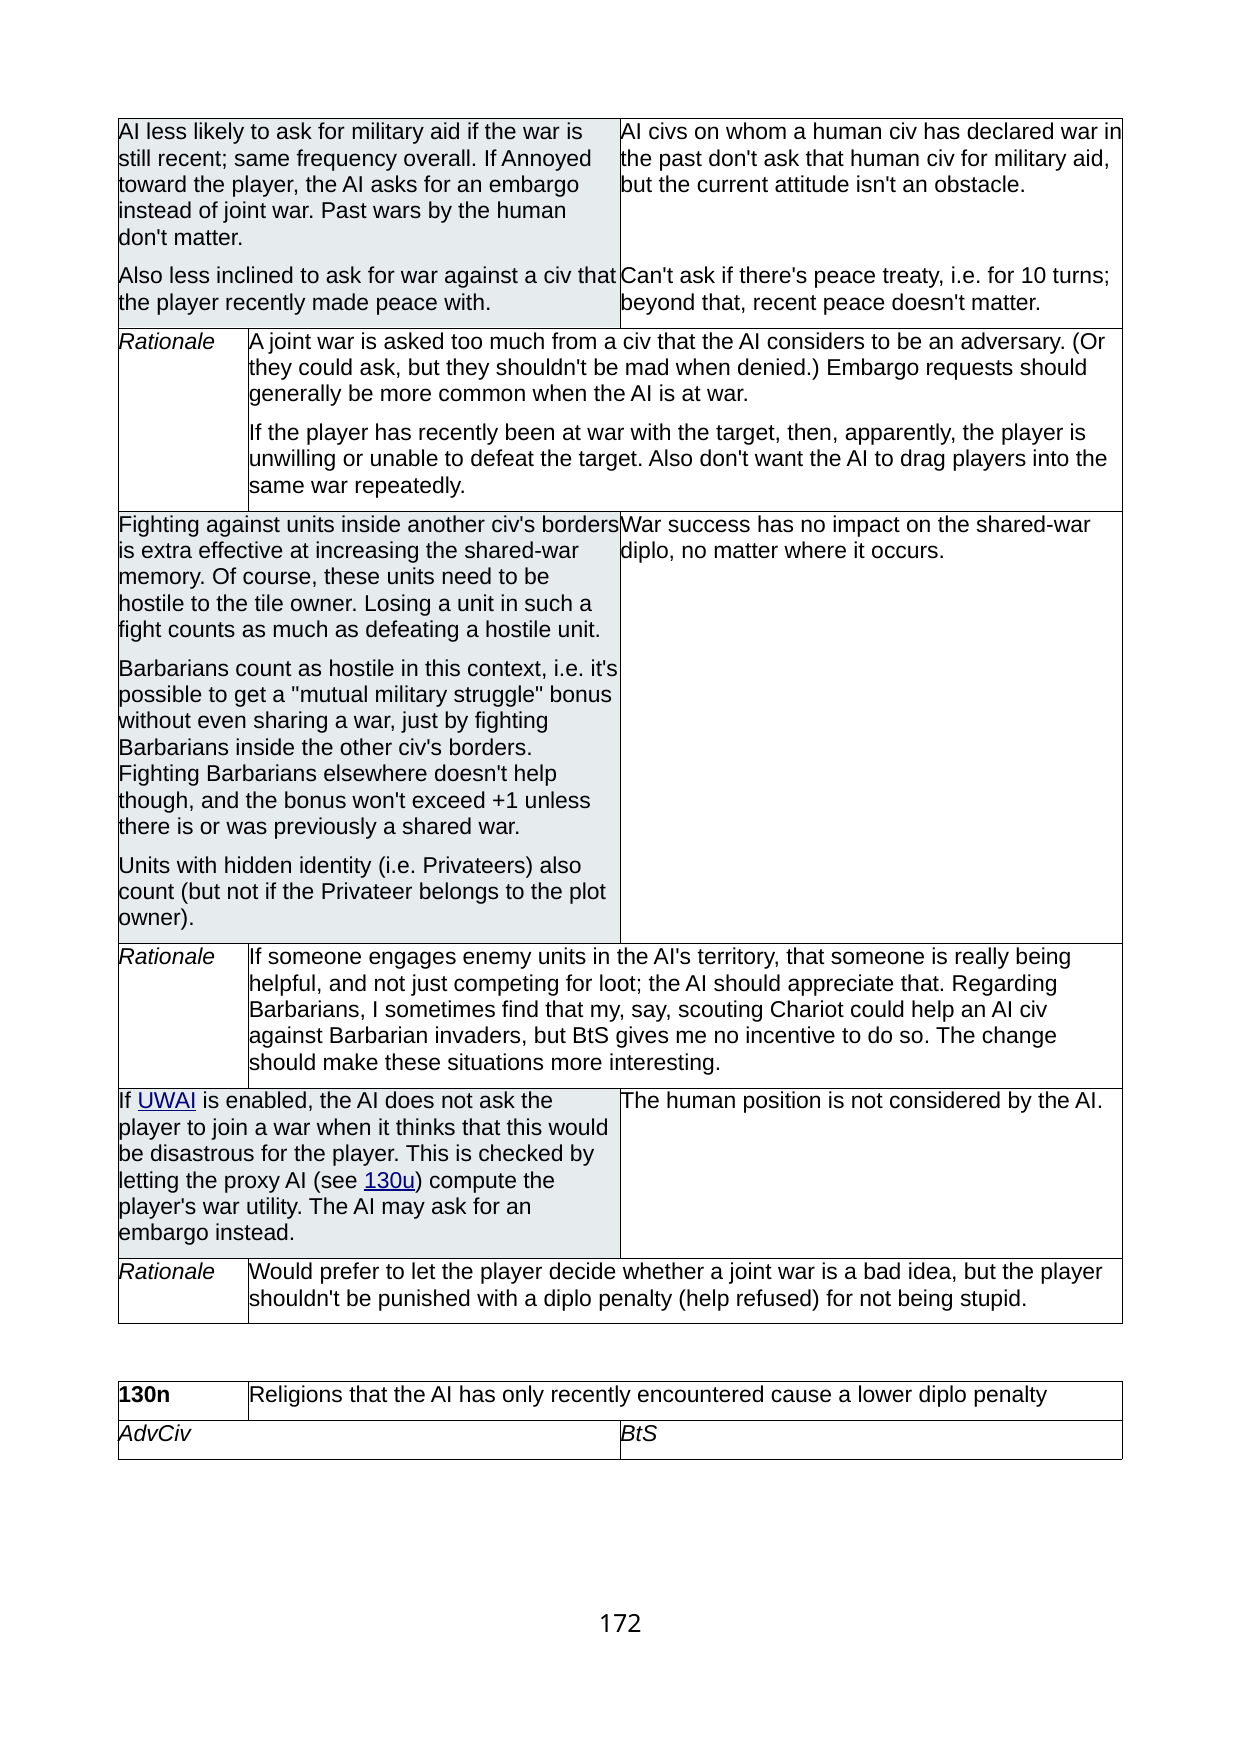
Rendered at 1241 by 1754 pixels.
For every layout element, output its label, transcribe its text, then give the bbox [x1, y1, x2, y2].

table_cell If UWAI is enabled, the AI does not ask the player to join a war when it thinks that this would be disastrous for the player. This is checked by letting the proxy AI (see 130u) compute the player's war utility. The AI may ask for an embargo instead. [119, 1089, 620, 1258]
table_cell Rationale [119, 1259, 248, 1323]
table_cell Fighting against units inside another civ's borders is extra effective at increasing the shared-war memory. Of course, these units need to be hostile to the tile owner. Losing a unit in such a fight counts as much as defeating a hostile unit. Barbarians count as hostile in this context, i.e. it's possible to get a "mutual military struggle" bonus without even sharing a war, just by fighting Barbarians inside the other civ's borders. Fighting Barbarians elsewhere doesn't help though, and the bonus won't exceed +1 unless there is or was previously a shared war. Units with hidden identity (i.e. Privateers) also count (but not if the Privateer belongs to the plot owner). [119, 512, 620, 943]
table_cell War success has no impact on the shared-war diplo, no matter where it occurs. [621, 512, 1122, 943]
table_cell Rationale [119, 329, 248, 511]
table_cell If someone engages enemy units in the AI's territory, that someone is really being helpful, and not just competing for loot; the AI should appreciate that. Regarding Barbarians, I sometimes find that my, say, scouting Chariot could help an AI civ against Barbarian invaders, but BtS gives me no incentive to do so. The change should make these situations more interesting. [249, 944, 1122, 1087]
table_cell AI civs on whom a human civ has declared war in the past don't ask that human civ for military aid, but the current attitude isn't an obstacle. Can't ask if there's peace treaty, i.e. for 10 turns; beyond that, recent peace doesn't matter. [621, 119, 1122, 327]
table_cell AI less likely to ask for military aid if the war is still recent; same frequency overall. If Annoyed toward the player, the AI asks for an embargo instead of joint war. Past wars by the human don't matter. Also less inclined to ask for war against a civ that the player recently made peace with. [119, 119, 620, 327]
table_cell The human position is not considered by the AI. [621, 1089, 1122, 1258]
table_cell BtS [621, 1421, 1122, 1458]
table_cell AdvCiv [119, 1421, 620, 1458]
table_header 130n [119, 1382, 248, 1420]
table_header Religions that the AI has only recently encountered cause a lower diplo penalty [249, 1382, 1122, 1420]
table_cell Rationale [119, 944, 248, 1087]
table_cell Would prefer to let the player decide whether a joint war is a bad idea, but the player shouldn't be punished with a diplo penalty (help refused) for not being stupid. [249, 1259, 1122, 1323]
table_cell A joint war is asked too much from a civ that the AI considers to be an adversary. (Or they could ask, but they shouldn't be mad when denied.) Embargo requests should generally be more common when the AI is at war. If the player has recently been at war with the target, then, apparently, the player is unwilling or unable to defeat the target. Also don't want the AI to drag players into the same war repeatedly. [249, 329, 1122, 511]
